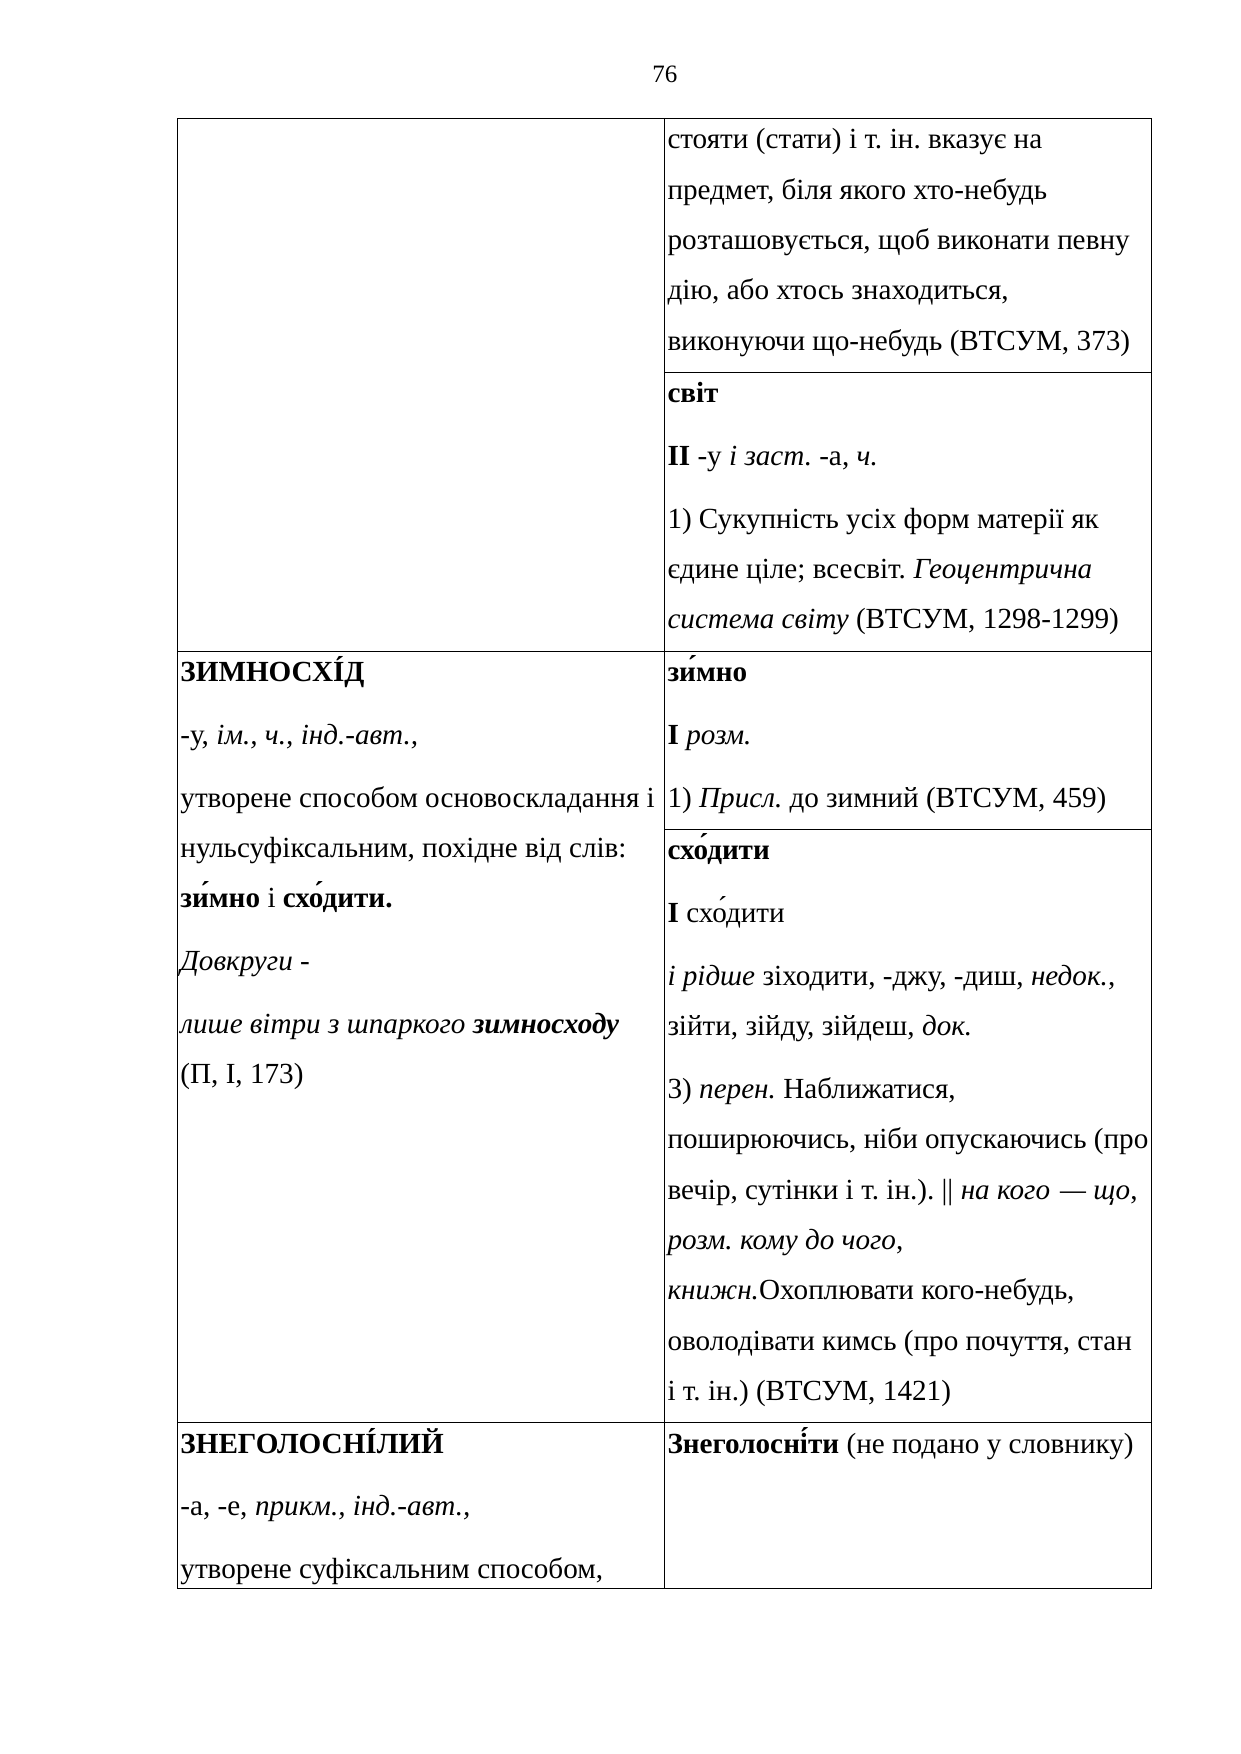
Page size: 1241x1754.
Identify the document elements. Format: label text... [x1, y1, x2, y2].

table_cell Знеголосні́ти (не подано у словнику) [665, 1423, 1151, 1588]
table_cell стояти (стати) і т. ін. вказує на предмет, біля якого хто-небудь розташовується, щоб виконати певну дію, або хтось знаходиться, виконуючи що-небудь (ВТСУМ, 373) [665, 119, 1151, 372]
table_cell зи́мно I розм. 1) Присл. до зимний (ВТСУМ, 459) [665, 652, 1151, 829]
table_cell ЗНЕГОЛОСНÍЛИЙ -а, -е, прикм., інд.-авт., утворене суфіксальним способом, [178, 1423, 664, 1588]
table_cell ЗИМНОСХÍД -у, ім., ч., інд.-авт., утворене способом основоскладання і нульсуфіксальним, похідне від слів: зи́мно і схо́дити. Довкруги - лише вітри з шпаркого зимносходу (П, І, 173) [178, 652, 664, 1422]
table_cell світ II -у і заст. -а, ч. 1) Сукупність усіх форм матерії як єдине ціле; всесвіт. Геоцентрична система світу (ВТСУМ, 1298-1299) [665, 373, 1151, 651]
table_cell [178, 119, 664, 651]
table_cell схо́дити I схо́дити і рідше зіходити, -джу, -диш, недок., зійти, зійду, зійдеш, док. 3) перен. Наближатися, поширюючись, ніби опускаючись (про вечір, сутінки і т. ін.). || на кого — що, розм. кому до чого, книжн.Охоплювати кого-небудь, оволодівати кимсь (про почуття, стан і т. ін.) (ВТСУМ, 1421) [665, 830, 1151, 1422]
